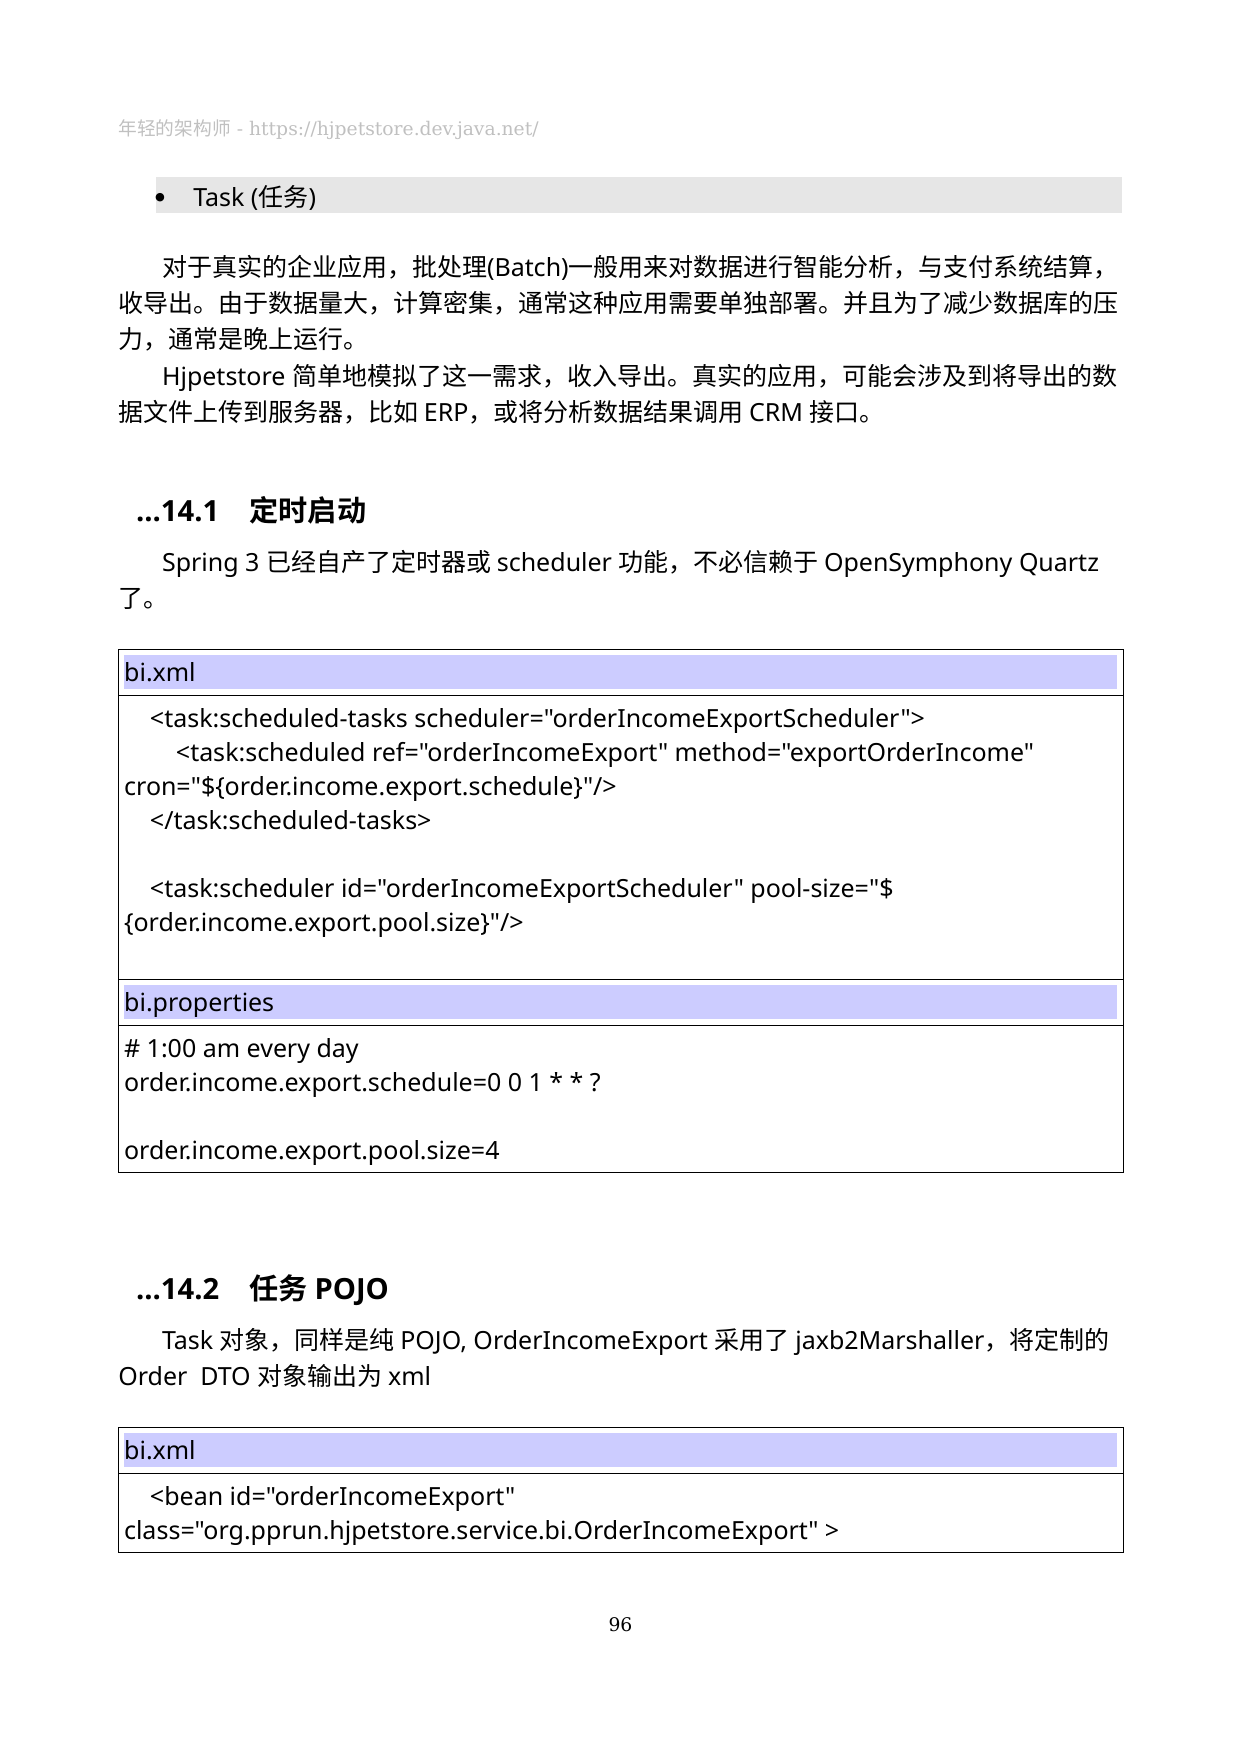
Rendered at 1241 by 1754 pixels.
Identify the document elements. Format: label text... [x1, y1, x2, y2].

text Task 对象，同样是纯 POJO, OrderIncomeExport 采用了 jaxb2Marshaller，将定制的 Order DTO 对象输出为 xml [118, 1320, 1122, 1393]
table_header bi.xml [119, 1428, 1123, 1473]
text Hjpetstore 简单地模拟了这一需求，收入导出。真实的应用，可能会涉及到将导出的数据文件上传到服务器，比如 ERP，或将分析数据结果调用 CRM 接口。 [118, 356, 1122, 429]
table_cell bi.properties [119, 980, 1123, 1024]
text Spring 3 已经自产了定时器或 scheduler 功能，不必信赖于 OpenSymphony Quartz [118, 543, 1122, 579]
table_header bi.xml [119, 650, 1123, 695]
text 对于真实的企业应用，批处理(Batch)一般用来对数据进行智能分析，与支付系统结算，收导出。由于数据量大，计算密集，通常这种应用需要单独部署。并且为了减少数据库的压力，通常是晚上运行。 [118, 247, 1122, 356]
subtitle 定时启动 [136, 488, 1122, 530]
table_cell <task:scheduled-tasks scheduler="orderIncomeExportScheduler"> <task:scheduled ref="orderIncomeExport" method="exportOrderIncome" cron="${order.income.export.schedule}"/> </task:scheduled-tasks> <task:scheduler id="orderIncomeExportScheduler" pool-size="${order.income.export.pool.size}"/> [119, 696, 1123, 979]
table_cell <bean id="orderIncomeExport" class="org.pprun.hjpetstore.service.bi.OrderIncomeExport" > [119, 1474, 1123, 1552]
list Task (任务) [156, 177, 1122, 213]
text 了。 [118, 579, 1122, 615]
table_cell # 1:00 am every day order.income.export.schedule=0 0 1 * * ? order.income.export.pool.size=4 [119, 1026, 1123, 1172]
subtitle 任务 POJO [136, 1266, 1122, 1308]
